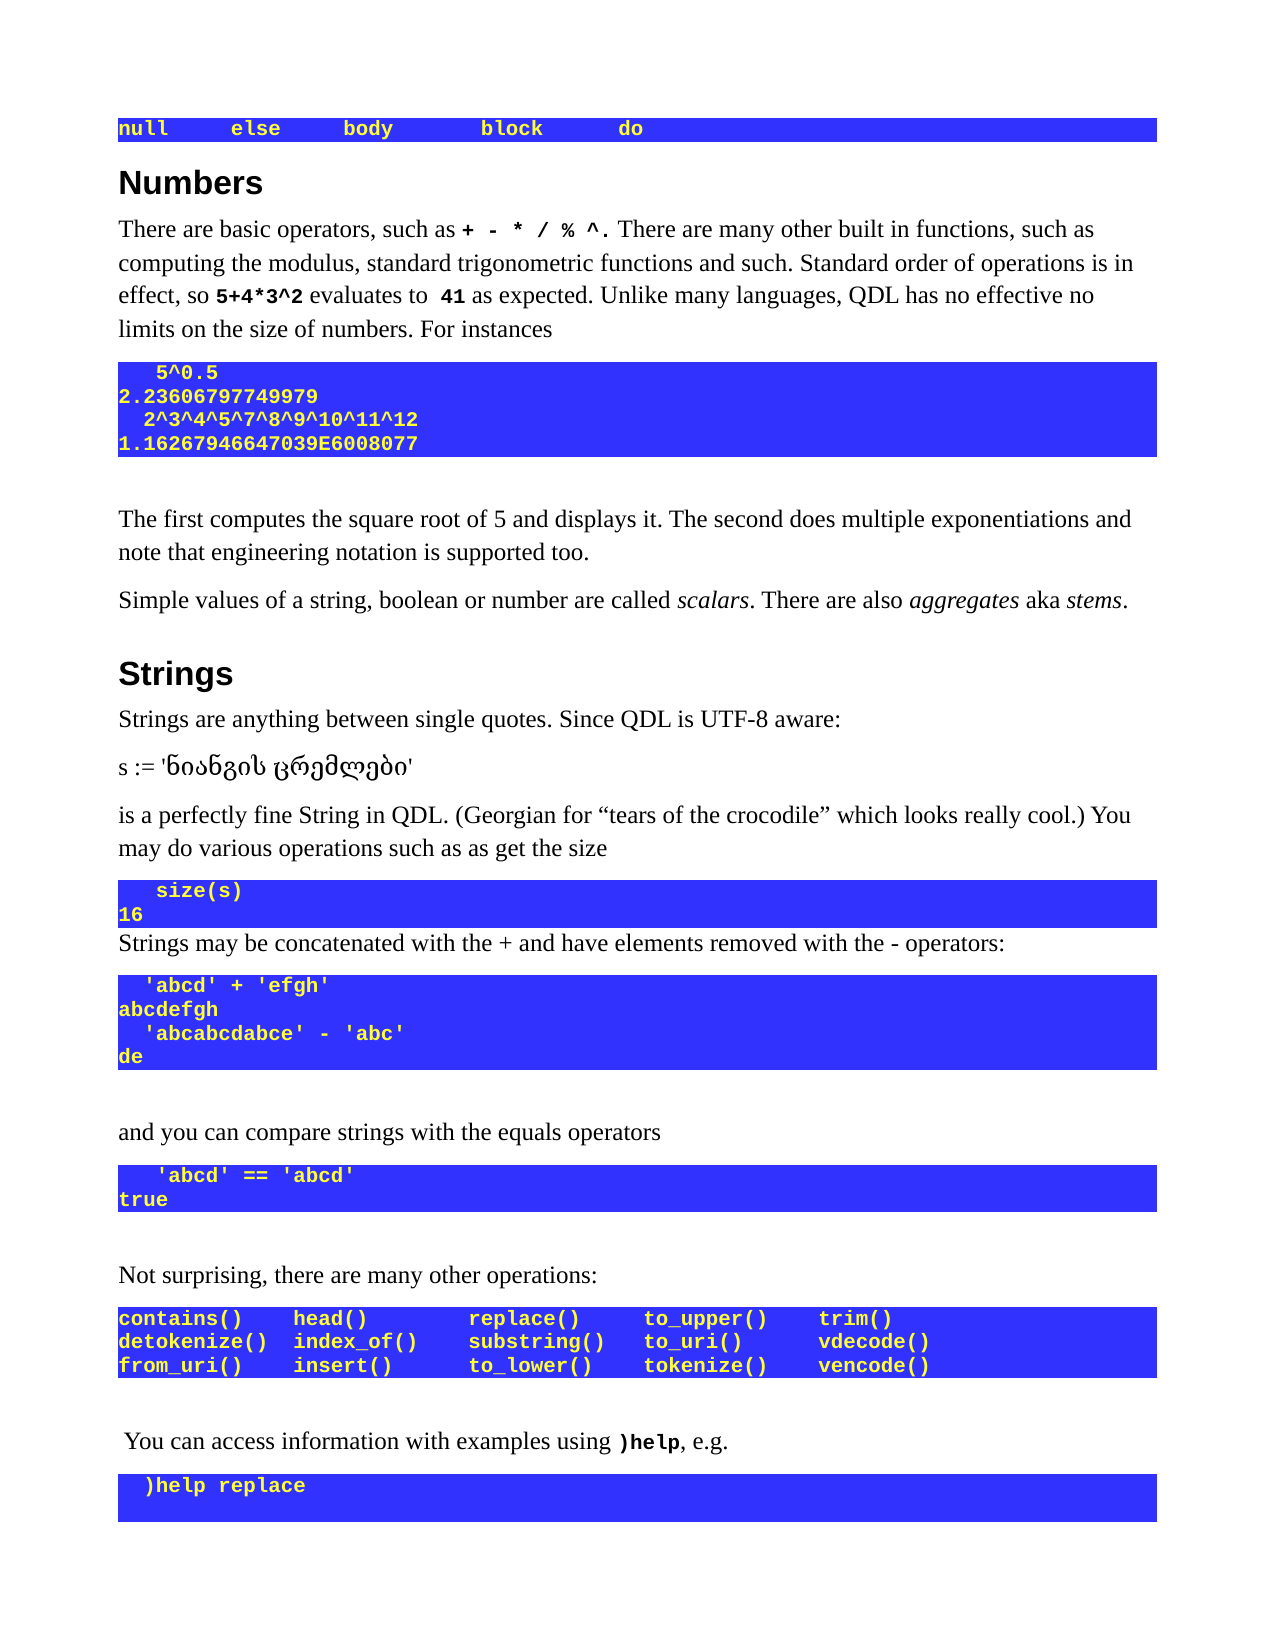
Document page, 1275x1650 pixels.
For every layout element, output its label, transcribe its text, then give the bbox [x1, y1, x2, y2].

text from_uri() insert() to_lower() tokenize() vencode() [118, 1355, 1157, 1378]
text 2.23606797749979 [118, 386, 1157, 409]
text 'abcd' == 'abcd' [118, 1165, 1157, 1189]
text 1.16267946647039E6008077 [118, 433, 1157, 457]
text abcdefgh [118, 999, 1157, 1022]
text detokenize() index_of() substring() to_uri() vdecode() [118, 1331, 1157, 1355]
text 'abcabcdabce' - 'abc' [118, 1022, 1157, 1046]
text s := 'ნიანგის ცრემლები' [118, 752, 1157, 781]
subtitle Strings [118, 653, 1157, 692]
text null else body block do [118, 118, 1157, 142]
text )help replace [118, 1474, 1157, 1498]
text Not surprising, there are many other operations: [118, 1260, 1157, 1289]
text 16 [118, 904, 1157, 928]
text de [118, 1046, 1157, 1070]
text Strings are anything between single quotes. Since QDL is UTF-8 aware: [118, 704, 1157, 733]
text 'abcd' + 'efgh' [118, 975, 1157, 999]
text Simple values of a string, boolean or number are called scalars. There are also aggregates aka stems. [118, 585, 1157, 614]
text and you can compare strings with the equals operators [118, 1117, 1157, 1146]
text Strings may be concatenated with the + and have elements removed with the - operators: [118, 928, 1157, 956]
text contains() head() replace() to_upper() trim() [118, 1307, 1157, 1331]
text There are basic operators, such as + - * / % ^. There are many other built in functions, such as computing the modulus, standard trigonometric functions and such. Standard order of operations is in effect, so 5+4*3^2 evaluates to 41 as expected. Unlike many languages, QDL has no effective no limits on the size of numbers. For instances [118, 214, 1157, 343]
text You can access information with examples using )help, e.g. [118, 1426, 1157, 1456]
subtitle Numbers [118, 163, 1157, 201]
text 5^0.5 [118, 362, 1157, 386]
text is a perfectly fine String in QDL. (Georgian for “tears of the crocodile” which looks really cool.) You may do various operations such as as get the size [118, 800, 1157, 861]
text The first computes the square root of 5 and displays it. The second does multiple exponentiations and note that engineering notation is supported too. [118, 504, 1157, 566]
text 2^3^4^5^7^8^9^10^11^12 [118, 409, 1157, 433]
text size(s) [118, 880, 1157, 904]
text true [118, 1189, 1157, 1212]
